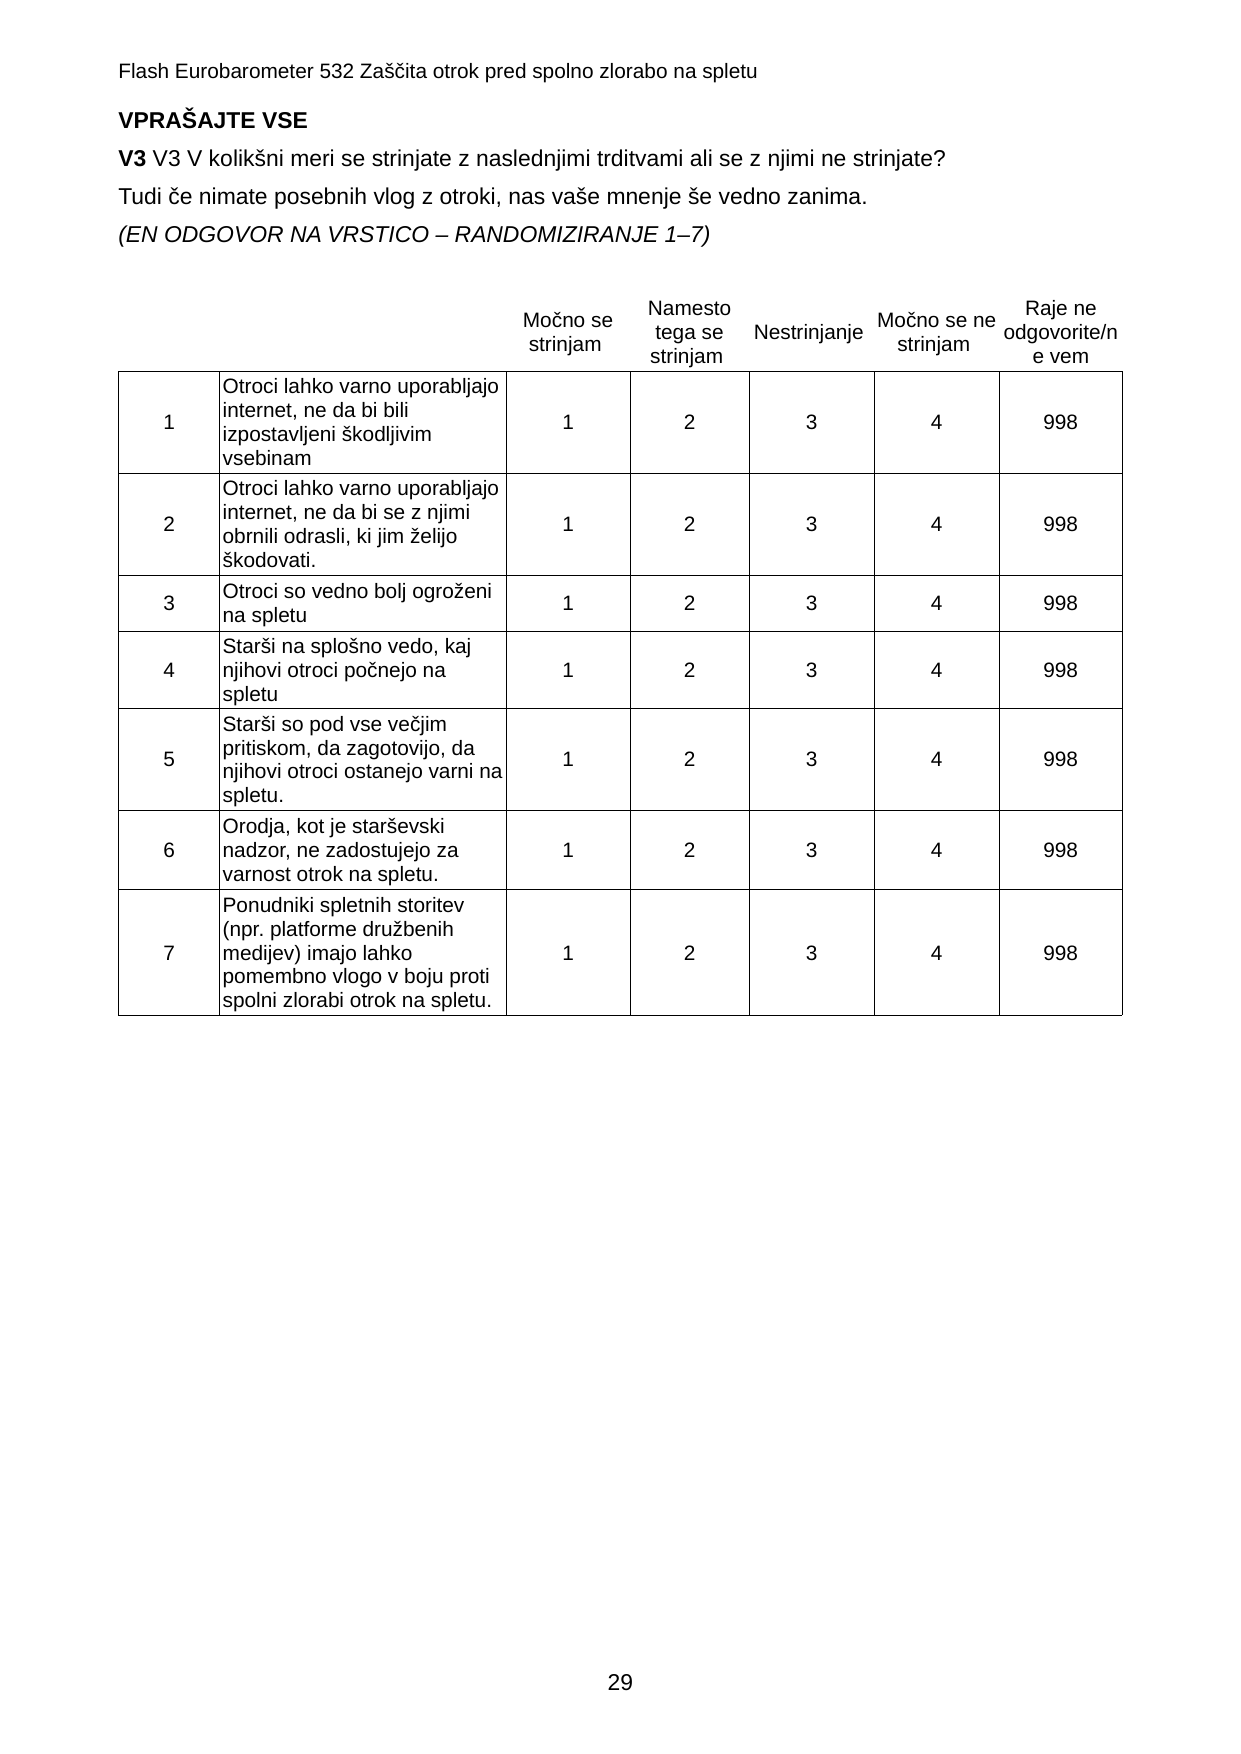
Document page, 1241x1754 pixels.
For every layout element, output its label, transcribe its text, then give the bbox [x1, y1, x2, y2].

table_cell Otroci lahko varno uporabljajo internet, ne da bi bili izpostavljeni škodljivim vsebinam [220, 372, 506, 473]
table_header Namesto tega se strinjam [630, 292, 749, 371]
table_cell 3 [750, 474, 874, 575]
table_cell Starši so pod vse večjim pritiskom, da zagotovijo, da njihovi otroci ostanejo varni na spletu. [220, 709, 506, 810]
table_cell Otroci so vedno bolj ogroženi na spletu [220, 576, 506, 631]
table_cell 3 [750, 372, 874, 473]
text (EN ODGOVOR NA VRSTICO – RANDOMIZIRANJE 1–7) [118, 221, 1122, 248]
table_cell 2 [631, 474, 749, 575]
table_cell 1 [507, 890, 630, 1015]
table_cell 998 [1000, 709, 1122, 810]
table_cell 4 [875, 474, 999, 575]
table_cell 2 [631, 709, 749, 810]
table_cell Otroci lahko varno uporabljajo internet, ne da bi se z njimi obrnili odrasli, ki jim želijo škodovati. [220, 474, 506, 575]
table_cell 1 [507, 811, 630, 889]
table_cell Starši na splošno vedo, kaj njihovi otroci počnejo na spletu [220, 632, 506, 708]
table_cell 6 [119, 811, 219, 889]
table_header Močno se ne strinjam [874, 292, 999, 371]
table_cell Ponudniki spletnih storitev (npr. platforme družbenih medijev) imajo lahko pomembno vlogo v boju proti spolni zlorabi otrok na spletu. [220, 890, 506, 1015]
table_cell 4 [875, 576, 999, 631]
table_cell 5 [119, 709, 219, 810]
table_cell 998 [1000, 890, 1122, 1015]
table_cell 1 [507, 632, 630, 708]
table_cell 4 [875, 709, 999, 810]
text VPRAŠAJTE VSE [118, 107, 1122, 133]
table_cell 4 [875, 372, 999, 473]
table_cell 998 [1000, 811, 1122, 889]
table_cell 3 [750, 811, 874, 889]
table_cell 2 [631, 576, 749, 631]
table_cell 1 [507, 474, 630, 575]
table_cell 4 [119, 632, 219, 708]
table_cell 1 [119, 372, 219, 473]
table_cell 998 [1000, 372, 1122, 473]
table_cell 1 [507, 709, 630, 810]
table_cell 4 [875, 890, 999, 1015]
table_cell 7 [119, 890, 219, 1015]
table_cell 3 [750, 890, 874, 1015]
table_cell 3 [750, 632, 874, 708]
text V3 V3 V kolikšni meri se strinjate z naslednjimi trditvami ali se z njimi ne strinjate? [118, 145, 1122, 171]
table_cell 4 [875, 632, 999, 708]
table_cell 3 [119, 576, 219, 631]
table_header Raje ne odgovorite/ne vem [999, 292, 1122, 371]
table_cell 3 [750, 576, 874, 631]
table_header Nestrinjanje [749, 292, 874, 371]
table_cell 998 [1000, 474, 1122, 575]
text Tudi če nimate posebnih vlog z otroki, nas vaše mnenje še vedno zanima. [118, 183, 1122, 209]
table_cell 2 [631, 372, 749, 473]
table_cell 2 [119, 474, 219, 575]
table_cell 1 [507, 372, 630, 473]
table_header [118, 292, 219, 371]
table_cell 4 [875, 811, 999, 889]
table_cell 3 [750, 709, 874, 810]
table_cell 1 [507, 576, 630, 631]
table_cell Orodja, kot je starševski nadzor, ne zadostujejo za varnost otrok na spletu. [220, 811, 506, 889]
table_cell 2 [631, 632, 749, 708]
table_header Močno se strinjam [506, 292, 630, 371]
table_cell 998 [1000, 632, 1122, 708]
table_header [220, 292, 506, 371]
table_cell 2 [631, 811, 749, 889]
table_cell 998 [1000, 576, 1122, 631]
table_cell 2 [631, 890, 749, 1015]
